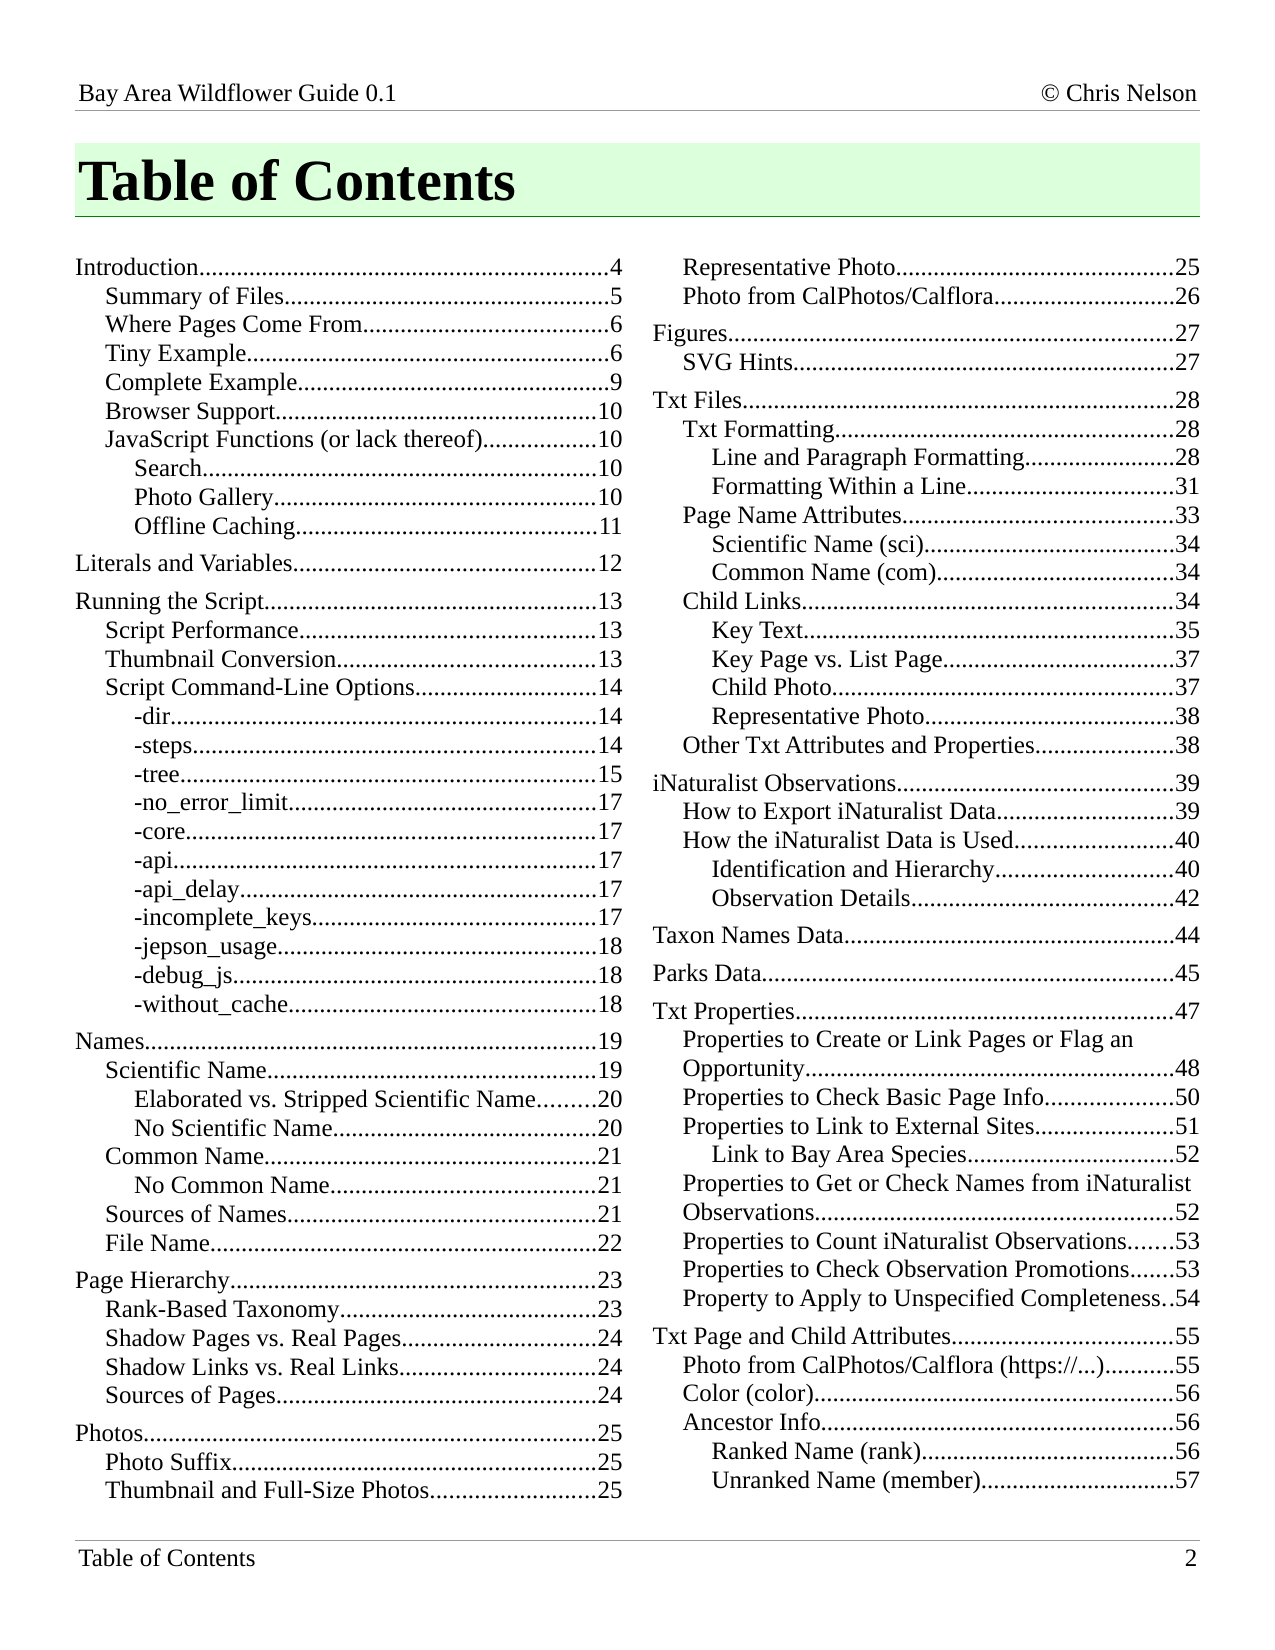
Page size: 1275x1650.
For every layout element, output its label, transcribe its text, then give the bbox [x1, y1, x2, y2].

text Photo Gallery 10 [134, 482, 622, 511]
text Representative Photo 25 [682, 252, 1200, 281]
text Photo from CalPhotos/Calflora 26 [682, 281, 1200, 309]
text Scientific Name 19 [105, 1055, 622, 1084]
text Key Page vs. List Page 37 [711, 644, 1200, 672]
text Properties to Link to External Sites 51 [682, 1111, 1200, 1139]
text Line and Paragraph Formatting 28 [711, 442, 1200, 471]
text Properties to Check Observation Promotions 53 [682, 1254, 1200, 1283]
text Photo from CalPhotos/Calflora (https://...) 55 [682, 1350, 1200, 1378]
text Property to Apply to Unspecified Completeness 54 [682, 1283, 1200, 1312]
text -dir 14 [134, 701, 622, 730]
text Script Performance 13 [105, 615, 622, 644]
text Complete Example 9 [105, 367, 622, 396]
text Script Command-Line Options 14 [105, 672, 622, 701]
text Other Txt Attributes and Properties 38 [682, 730, 1200, 759]
text Unranked Name (member) 57 [711, 1465, 1200, 1493]
text Names 19 [75, 1026, 622, 1055]
text Shadow Pages vs. Real Pages 24 [105, 1323, 622, 1352]
text -incomplete_keys 17 [134, 902, 622, 931]
text Txt Properties 47 [652, 996, 1200, 1024]
text -steps 14 [134, 730, 622, 759]
text -api_delay 17 [134, 874, 622, 902]
text Key Text 35 [711, 615, 1200, 644]
subtitle Table of Contents [75, 143, 1200, 216]
text Where Pages Come From 6 [105, 309, 622, 338]
text Properties to Count iNaturalist Observations 53 [682, 1226, 1200, 1254]
text Page Hierarchy 23 [75, 1265, 622, 1294]
text Introduction 4 [75, 252, 622, 281]
text Properties to Get or Check Names from iNaturalist Observations 52 [682, 1168, 1200, 1226]
text Literals and Variables 12 [75, 548, 622, 577]
text Rank-Based Taxonomy 23 [105, 1294, 622, 1323]
text SVG Hints 27 [682, 347, 1200, 376]
text Summary of Files 5 [105, 281, 622, 309]
text Observation Details 42 [711, 883, 1200, 911]
text Representative Photo 38 [711, 701, 1200, 730]
text Photo Suffix 25 [105, 1447, 622, 1476]
text Formatting Within a Line 31 [711, 471, 1200, 500]
text -core 17 [134, 816, 622, 845]
text Search 10 [134, 453, 622, 482]
text Child Links 34 [682, 586, 1200, 615]
text Shadow Links vs. Real Links 24 [105, 1352, 622, 1380]
text Taxon Names Data 44 [652, 920, 1200, 949]
text Thumbnail Conversion 13 [105, 644, 622, 672]
text Common Name (com) 34 [711, 557, 1200, 586]
text Tiny Example 6 [105, 338, 622, 367]
text File Name 22 [105, 1228, 622, 1256]
text -jepson_usage 18 [134, 931, 622, 960]
text Figures 27 [652, 318, 1200, 347]
text How to Export iNaturalist Data 39 [682, 796, 1200, 825]
text -without_cache 18 [134, 989, 622, 1017]
text Color (color) 56 [682, 1378, 1200, 1407]
text Identification and Hierarchy 40 [711, 854, 1200, 883]
text iNaturalist Observations 39 [652, 768, 1200, 796]
text -debug_js 18 [134, 960, 622, 989]
text Browser Support 10 [105, 396, 622, 424]
text -no_error_limit 17 [134, 787, 622, 816]
text Common Name 21 [105, 1141, 622, 1170]
text How the iNaturalist Data is Used 40 [682, 825, 1200, 854]
text Offline Caching 11 [134, 511, 622, 539]
text Txt Page and Child Attributes 55 [652, 1321, 1200, 1350]
text Ranked Name (rank) 56 [711, 1436, 1200, 1465]
text JavaScript Functions (or lack thereof) 10 [105, 424, 622, 453]
text Properties to Check Basic Page Info 50 [682, 1082, 1200, 1111]
text Photos 25 [75, 1418, 622, 1447]
text Parks Data 45 [652, 958, 1200, 987]
text Scientific Name (sci) 34 [711, 529, 1200, 557]
text -api 17 [134, 845, 622, 874]
text Running the Script 13 [75, 586, 622, 615]
text No Scientific Name 20 [134, 1113, 622, 1141]
text Link to Bay Area Species 52 [711, 1139, 1200, 1168]
text Txt Formatting 28 [682, 414, 1200, 442]
text Child Photo 37 [711, 672, 1200, 701]
text Sources of Pages 24 [105, 1380, 622, 1409]
text Sources of Names 21 [105, 1199, 622, 1228]
text Ancestor Info 56 [682, 1407, 1200, 1436]
text No Common Name 21 [134, 1170, 622, 1199]
text Elaborated vs. Stripped Scientific Name 20 [134, 1084, 622, 1113]
text -tree 15 [134, 759, 622, 787]
text Thumbnail and Full-Size Photos 25 [105, 1476, 622, 1504]
text Properties to Create or Link Pages or Flag an Opportunity 48 [682, 1024, 1200, 1082]
text Txt Files 28 [652, 385, 1200, 414]
text Page Name Attributes 33 [682, 500, 1200, 529]
